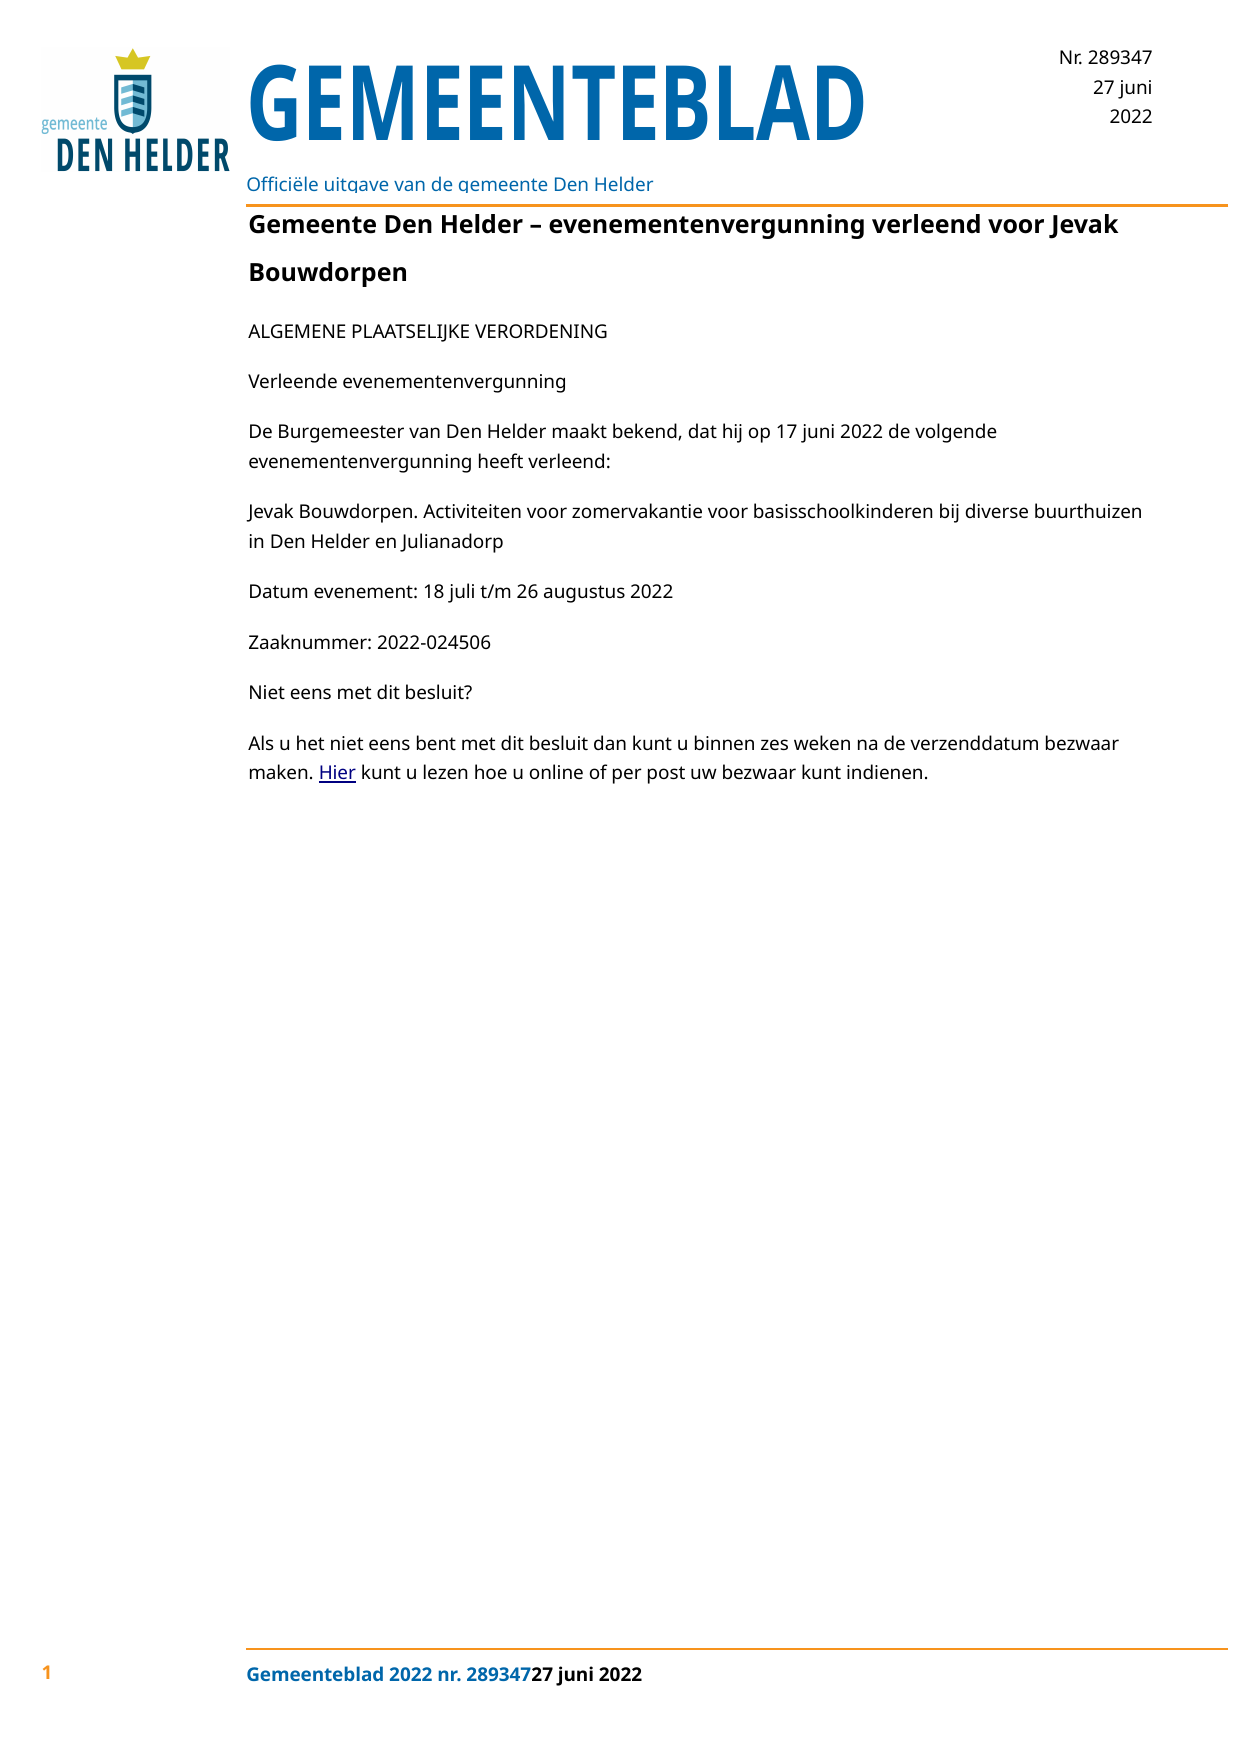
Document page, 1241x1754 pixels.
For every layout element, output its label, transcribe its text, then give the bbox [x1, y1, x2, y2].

picture [41, 47, 231, 172]
text Als u het niet eens bent met dit besluit dan kunt u binnen zes weken na de verzenddatum bezwaar maken. Hier kunt u lezen hoe u online of per post uw bezwaar kunt indienen. [248, 730, 1152, 785]
picture [220, 160, 224, 172]
text Zaaknummer: 2022-024506 [248, 629, 1152, 655]
text Datum evenement: 18 juli t/m 26 augustus 2022 [248, 579, 1152, 604]
picture [100, 154, 106, 172]
text Niet eens met dit besluit? [248, 679, 1152, 705]
picture [63, 144, 68, 165]
picture [182, 144, 187, 165]
text Jevak Bouwdorpen. Activiteiten voor zomervakantie voor basisschoolkinderen bij diverse buurthuizen in Den Helder en Julianadorp [248, 499, 1152, 554]
text Verleende evenementenvergunning [248, 368, 1152, 394]
text ALGEMENE PLAATSELIJKE VERORDENING [248, 318, 1152, 344]
text Gemeente Den Helder – evenementenvergunning verleend voor Jevak Bouwdorpen [248, 207, 1152, 288]
text De Burgemeester van Den Helder maakt bekend, dat hij op 17 juni 2022 de volgende evenementenvergunning heeft verleend: [248, 419, 1152, 474]
picture [130, 157, 135, 172]
